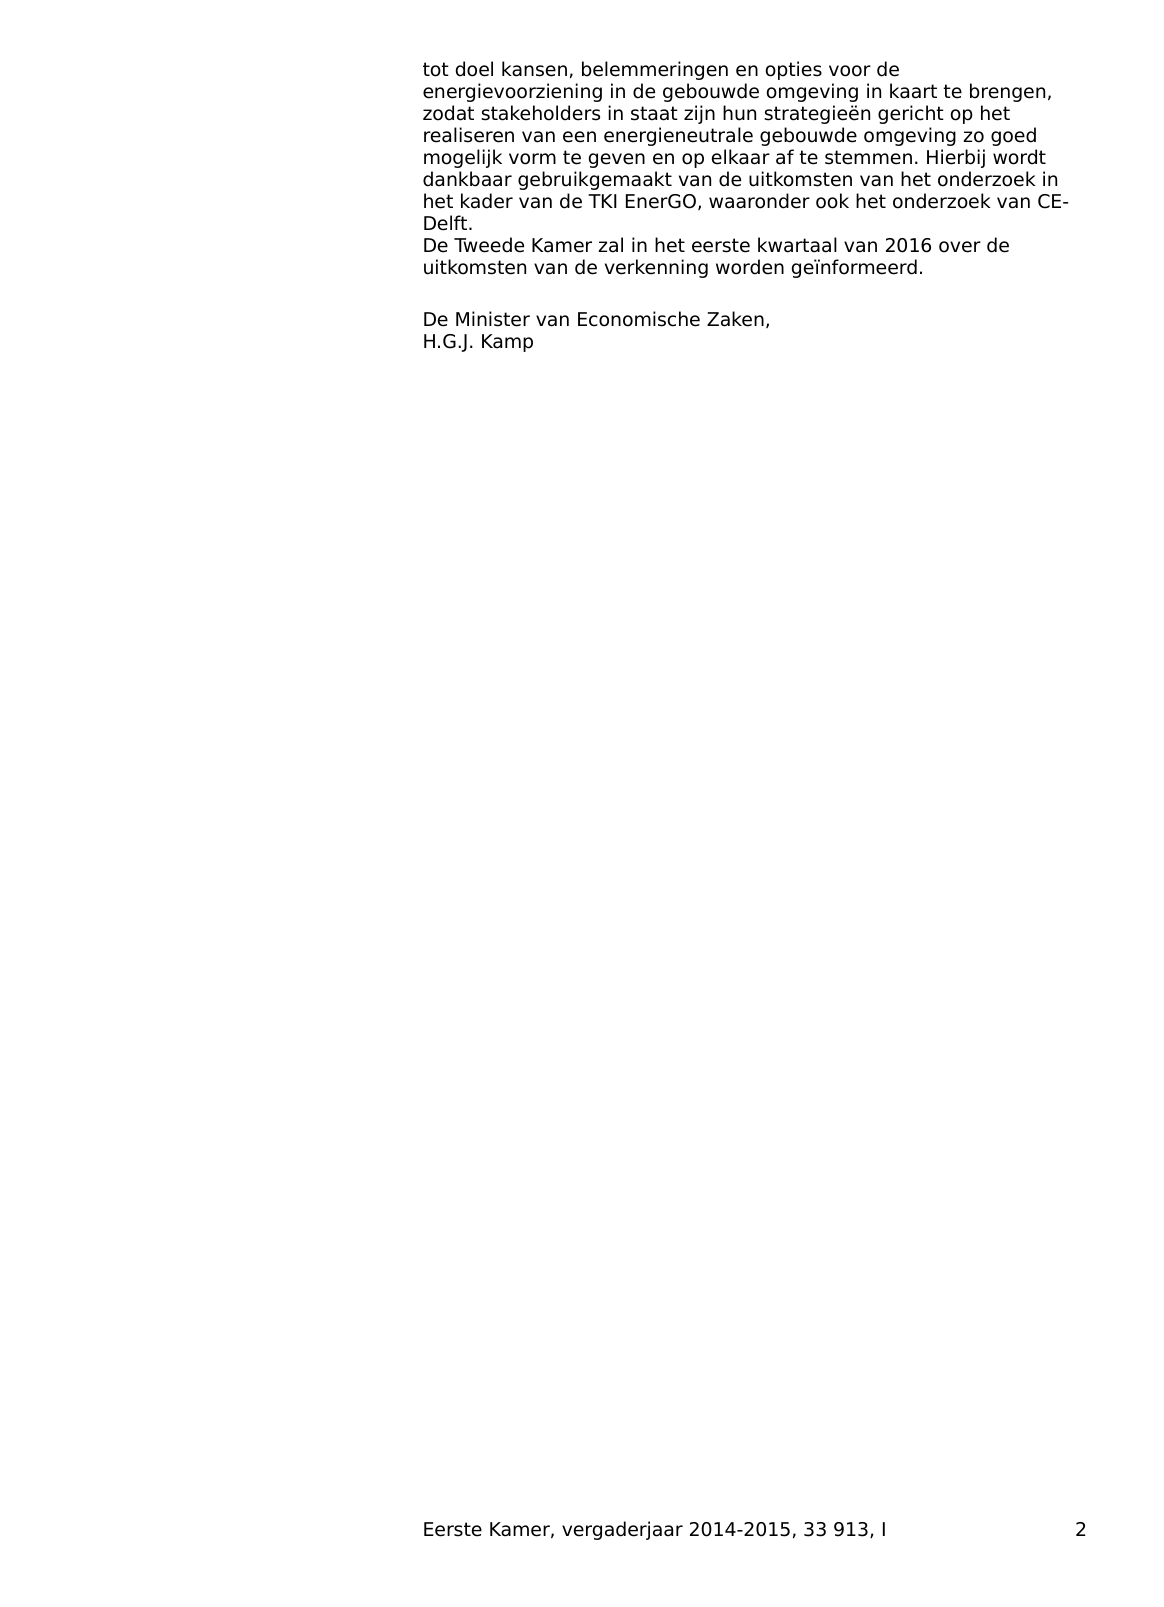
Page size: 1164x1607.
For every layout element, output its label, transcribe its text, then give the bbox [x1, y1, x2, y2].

text tot doel kansen, belemmeringen en opties voor de energievoorziening in de gebouwde omgeving in kaart te brengen, zodat stakeholders in staat zijn hun strategieën gericht op het realiseren van een energieneutrale gebouwde omgeving zo goed mogelijk vorm te geven en op elkaar af te stemmen. Hierbij wordt dankbaar gebruikgemaakt van de uitkomsten van het onderzoek in het kader van de TKI EnerGO, waaronder ook het onderzoek van CE-Delft. [422, 59, 1087, 235]
text De Minister van Economische Zaken, H.G.J. Kamp [422, 309, 1087, 353]
text De Tweede Kamer zal in het eerste kwartaal van 2016 over de uitkomsten van de verkenning worden geïnformeerd. [422, 235, 1087, 279]
